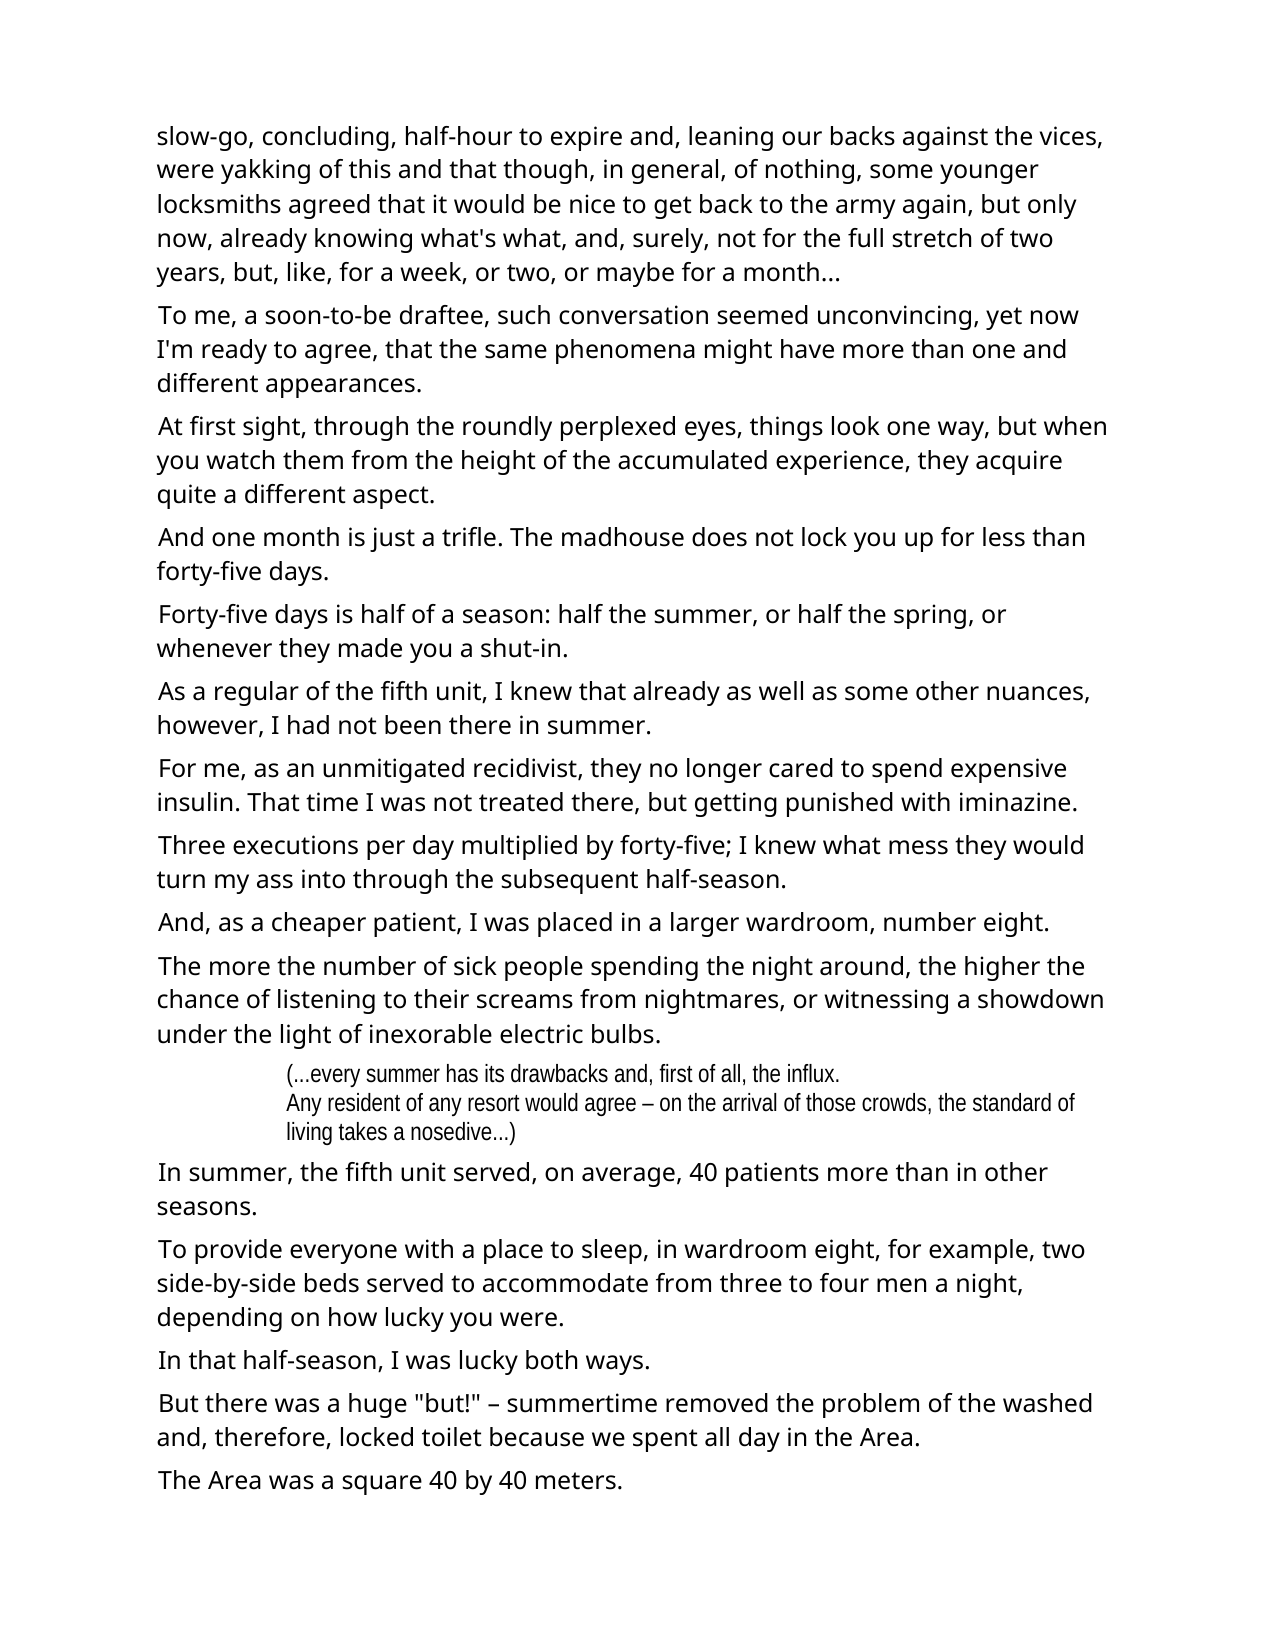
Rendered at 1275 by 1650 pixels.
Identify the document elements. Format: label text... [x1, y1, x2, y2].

text In that half-season, I was lucky both ways. [156, 1342, 1118, 1376]
text Forty-five days is half of a season: half the summer, or half the spring, or whenever they made you a shut-in. [156, 597, 1118, 665]
text The Area was a square 40 by 40 meters. [156, 1462, 1118, 1497]
text Three executions per day multiplied by forty-five; I knew what mess they would turn my ass into through the subsequent half-season. [156, 828, 1118, 896]
text As a regular of the fifth unit, I knew that already as well as some other nuances, however, I had not been there in summer. [156, 674, 1118, 742]
text To me, a soon-to-be draftee, such conversation seemed unconvincing, yet now I'm ready to agree, that the same phenomena might have more than one and different appearances. [156, 297, 1118, 399]
text slow-go, concluding, half-hour to expire and, leaning our backs against the vices, were yakking of this and that though, in general, of nothing, some younger locksmiths agreed that it would be nice to get back to the army again, but only now, already knowing what's what, and, surely, not for the full stretch of two years, but, like, for a week, or two, or maybe for a month... [156, 118, 1118, 288]
text The more the number of sick people spending the night around, the higher the chance of listening to their screams from nightmares, or witnessing a showdown under the light of inexorable electric bulbs. [156, 948, 1118, 1050]
list (...every summer has its drawbacks and, first of all, the influx. [286, 1059, 1118, 1088]
list Any resident of any resort would agree – on the arrival of those crowds, the standard of living takes a nosedive...) [286, 1088, 1118, 1145]
text In summer, the fifth unit served, on average, 40 patients more than in other seasons. [156, 1154, 1118, 1222]
text At first sight, through the roundly perplexed eyes, things look one way, but when you watch them from the height of the accumulated experience, they acquire quite a different aspect. [156, 408, 1118, 511]
text But there was a huge "but!" – summertime removed the problem of the washed and, therefore, locked toilet because we spent all day in the Area. [156, 1385, 1118, 1453]
text To provide everyone with a place to sleep, in wardroom eight, for example, two side-by-side beds served to accommodate from three to four men a night, depending on how lucky you were. [156, 1231, 1118, 1333]
text And one month is just a trifle. The madhouse does not lock you up for less than forty-five days. [156, 520, 1118, 588]
text For me, as an unmitigated recidivist, they no longer cared to spend expensive insulin. That time I was not treated there, but getting punished with iminazine. [156, 751, 1118, 819]
text And, as a cheaper patient, I was placed in a larger wardroom, number eight. [156, 905, 1118, 939]
